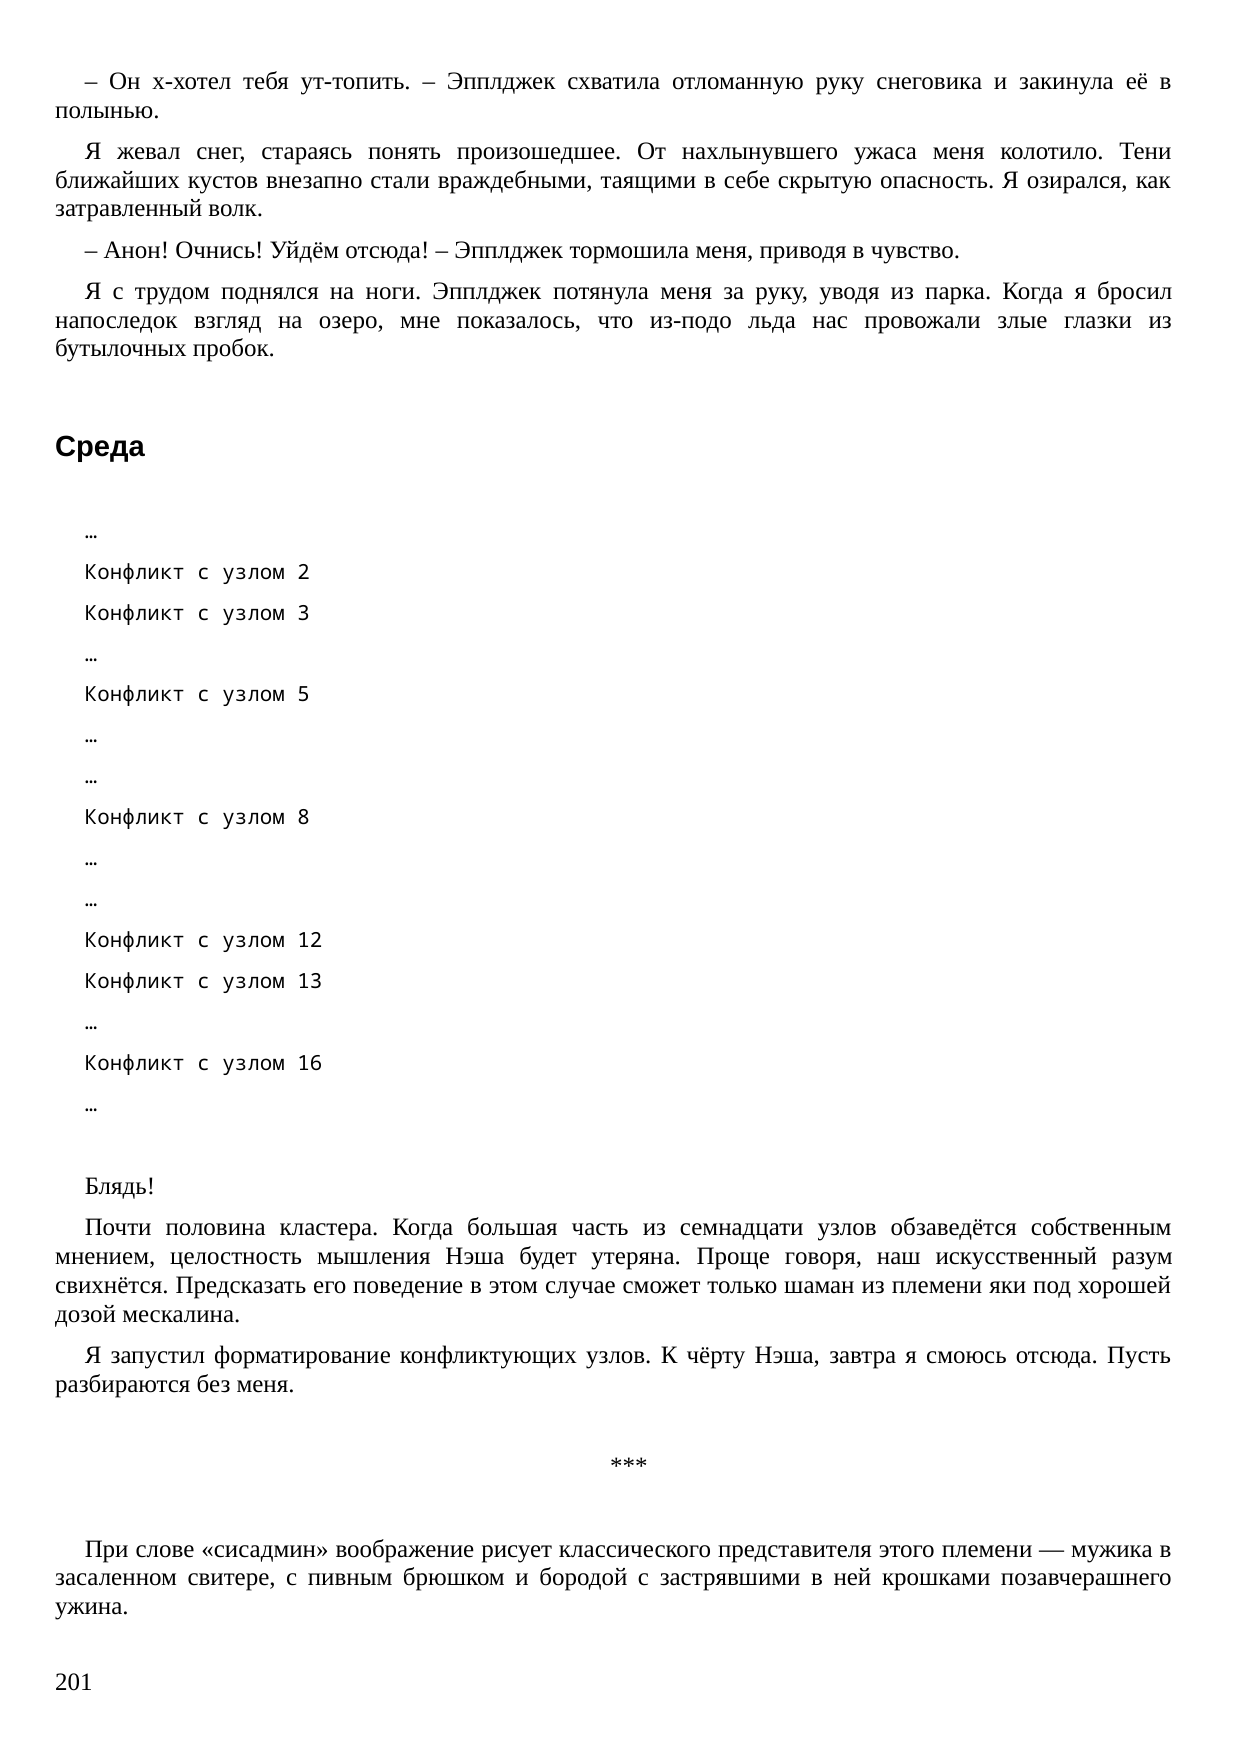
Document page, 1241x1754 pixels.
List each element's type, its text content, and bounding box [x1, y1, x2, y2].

text Конфликт с узлом 16 [55, 1048, 1173, 1076]
text Почти половина кластера. Когда большая часть из семнадцати узлов обзаведётся собственным мнением, целостность мышления Нэша будет утеряна. Проще говоря, наш искусственный разум свихнётся. Предсказать его поведение в этом случае сможет только шаман из племени яки под хорошей дозой мескалина. [55, 1212, 1173, 1327]
text Конфликт с узлом 5 [55, 679, 1173, 708]
text … [55, 639, 1173, 667]
text … [55, 761, 1173, 790]
text … [55, 721, 1173, 749]
text *** [55, 1451, 1173, 1480]
text … [55, 843, 1173, 872]
text – Он х-хотел тебя ут-топить. – Эпплджек схватила отломанную руку снеговика и закинула её в полынью. [55, 66, 1173, 123]
text – Анон! Очнись! Уйдём отсюда! – Эпплджек тормошила меня, приводя в чувство. [55, 235, 1173, 263]
subtitle Среда [55, 428, 1173, 462]
text Конфликт с узлом 8 [55, 802, 1173, 831]
text Я запустил форматирование конфликтующих узлов. К чёрту Нэша, завтра я смоюсь отсюда. Пусть разбираются без меня. [55, 1340, 1173, 1397]
text … [55, 516, 1173, 544]
text Конфликт с узлом 2 [55, 557, 1173, 585]
text Я с трудом поднялся на ноги. Эпплджек потянула меня за руку, уводя из парка. Когда я бросил напоследок взгляд на озеро, мне показалось, что из-подо льда нас провожали злые глазки из бутылочных пробок. [55, 276, 1173, 362]
text Конфликт с узлом 13 [55, 966, 1173, 994]
text Блядь! [55, 1171, 1173, 1200]
text При слове «сисадмин» воображение рисует классического представителя этого племени — мужика в засаленном свитере, с пивным брюшком и бородой с застрявшими в ней крошками позавчерашнего ужина. [55, 1534, 1173, 1620]
text … [55, 884, 1173, 913]
text Я жевал снег, стараясь понять произошедшее. От нахлынувшего ужаса меня колотило. Тени ближайших кустов внезапно стали враждебными, таящими в себе скрытую опасность. Я озирался, как затравленный волк. [55, 136, 1173, 222]
text … [55, 1007, 1173, 1036]
text Конфликт с узлом 12 [55, 925, 1173, 954]
text Конфликт с узлом 3 [55, 598, 1173, 626]
text … [55, 1089, 1173, 1117]
